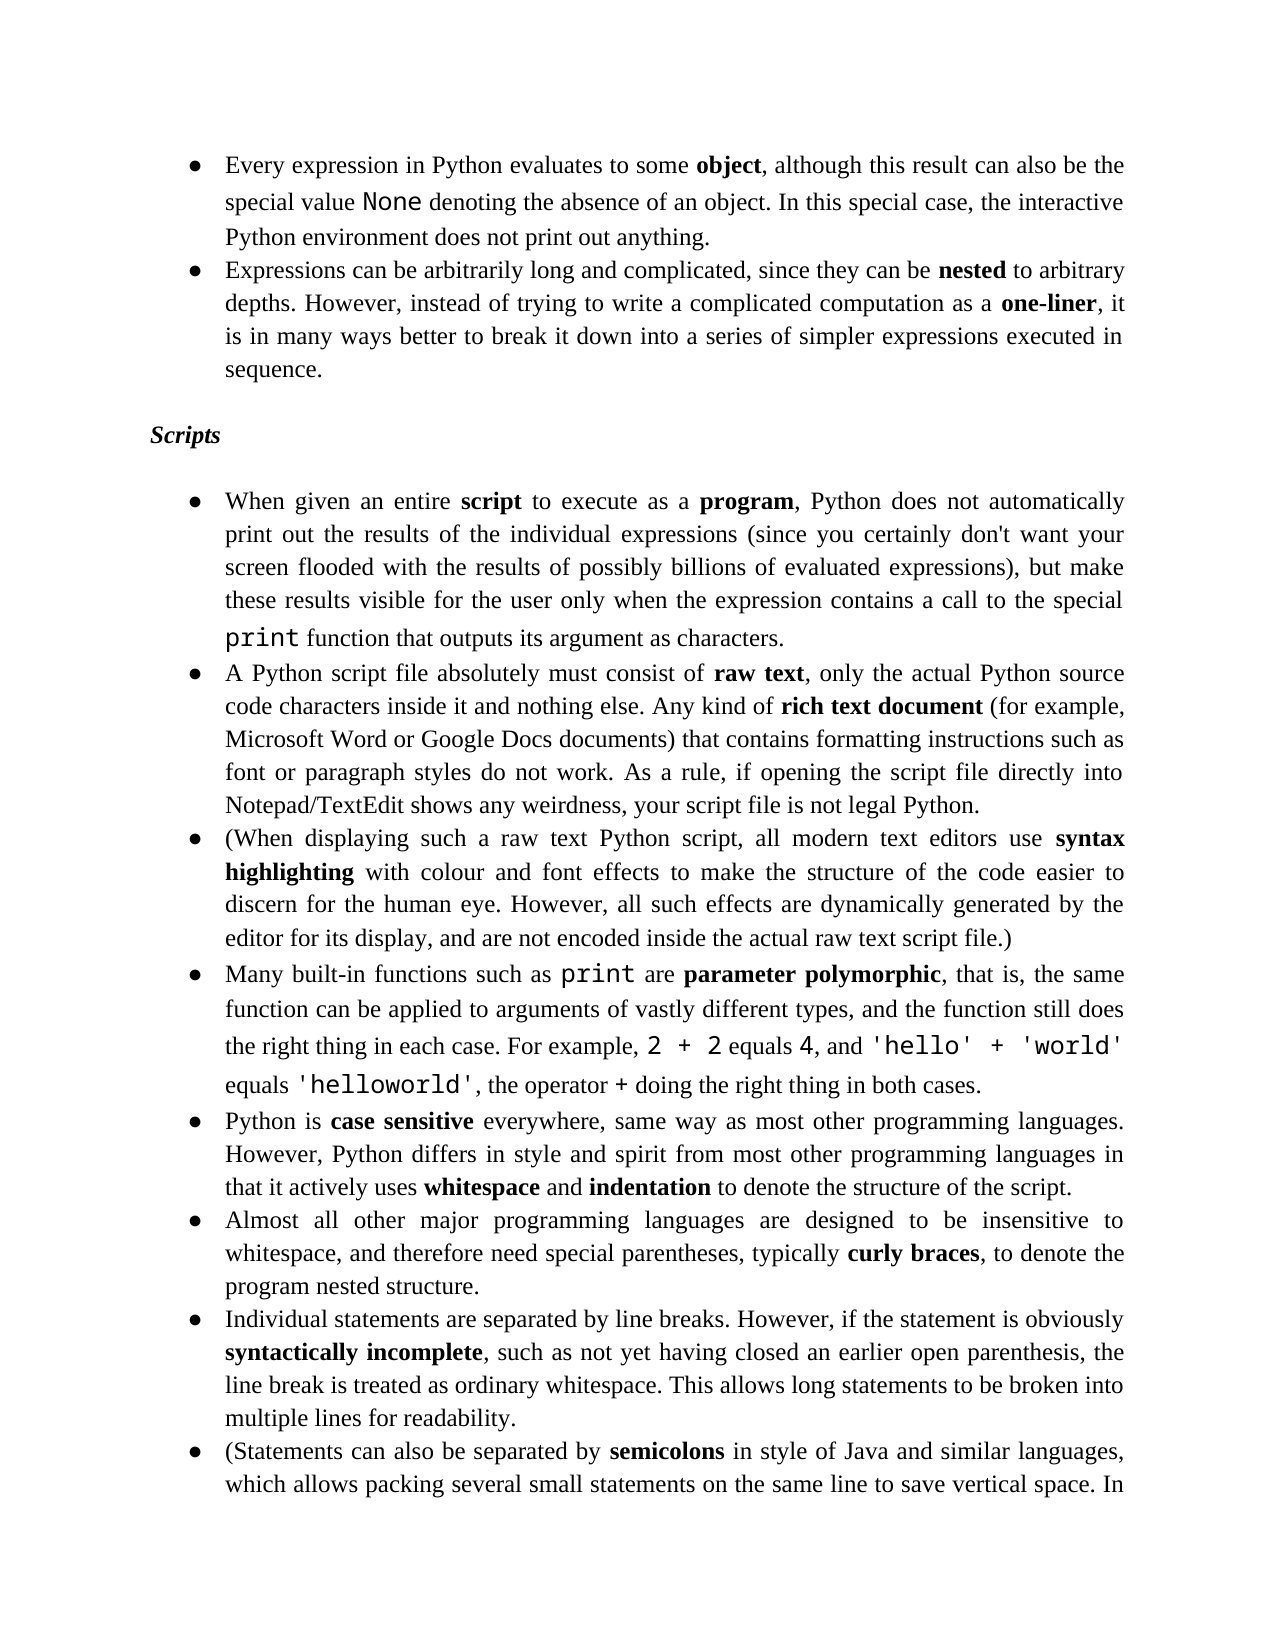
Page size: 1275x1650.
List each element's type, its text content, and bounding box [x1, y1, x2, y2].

list (Statements can also be separated by semicolons in style of Java and similar languages, which allows packing several small statements on the same line to save vertical space. In [187, 1436, 1125, 1498]
list Expressions can be arbitrarily long and complicated, since they can be nested to arbitrary depths. However, instead of trying to write a complicated computation as a one-liner, it is in many ways better to break it down into a series of simpler expressions executed in sequence. [187, 255, 1125, 383]
list Python is case sensitive everywhere, same way as most other programming languages. However, Python differs in style and spirit from most other programming languages in that it actively uses whitespace and indentation to denote the structure of the script. [187, 1106, 1125, 1201]
list When given an entire script to execute as a program, Python does not automatically print out the results of the individual expressions (since you certainly don't want your screen flooded with the results of possibly billions of evaluated expressions), but make these results visible for the user only when the expression contains a call to the special print function that outputs its argument as characters. [187, 486, 1125, 653]
list (When displaying such a raw text Python script, all modern text editors use syntax highlighting with colour and font effects to make the structure of the code easier to discern for the human eye. However, all such effects are dynamically generated by the editor for its display, and are not encoded inside the actual raw text script file.) [187, 823, 1125, 951]
list Individual statements are separated by line breaks. However, if the statement is obviously syntactically incomplete, such as not yet having closed an earlier open parenthesis, the line break is treated as ordinary whitespace. This allows long statements to be broken into multiple lines for readability. [187, 1304, 1125, 1432]
list A Python script file absolutely must consist of raw text, only the actual Python source code characters inside it and nothing else. Any kind of rich text document (for example, Microsoft Word or Google Docs documents) that contains formatting instructions such as font or paragraph styles do not work. As a rule, if opening the script file directly into Notepad/TextEdit shows any weirdness, your script file is not legal Python. [187, 658, 1125, 819]
list Every expression in Python evaluates to some object, although this result can also be the special value None denoting the absence of an object. In this special case, the interactive Python environment does not print out anything. [187, 150, 1125, 251]
text Scripts [150, 420, 1125, 449]
list Many built-in functions such as print are parameter polymorphic, that is, the same function can be applied to arguments of vastly different types, and the function still does the right thing in each case. For example, 2 + 2 equals 4, and 'hello' + 'world' equals 'helloworld', the operator + doing the right thing in both cases. [187, 956, 1125, 1101]
list Almost all other major programming languages are designed to be insensitive to whitespace, and therefore need special parentheses, typically curly braces, to denote the program nested structure. [187, 1205, 1125, 1300]
